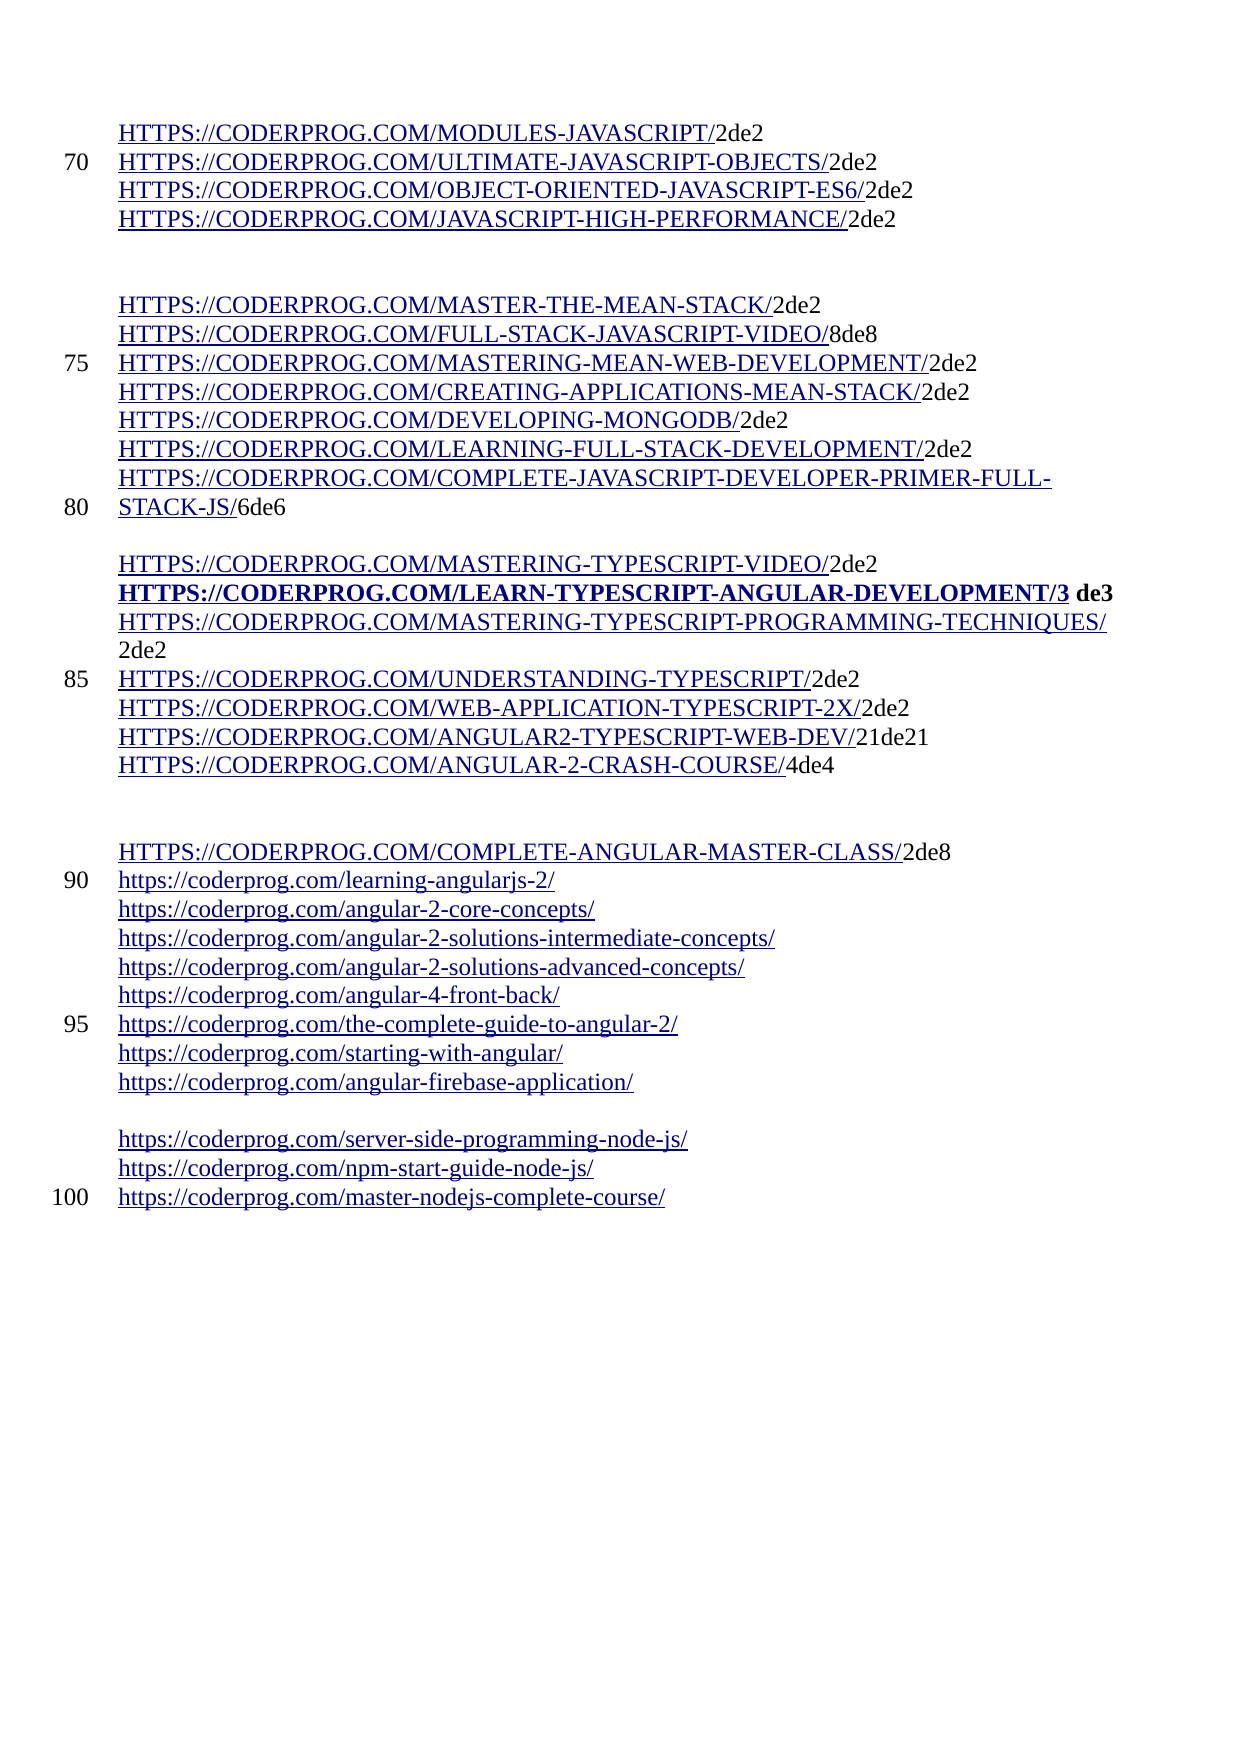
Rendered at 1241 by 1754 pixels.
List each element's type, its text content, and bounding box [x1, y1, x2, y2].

text HTTPS://CODERPROG.COM/COMPLETE-ANGULAR-MASTER-CLASS/2de8 [118, 837, 1122, 866]
text https://coderprog.com/master-nodejs-complete-course/ [118, 1182, 1122, 1211]
text https://coderprog.com/angular-4-front-back/ [118, 981, 1122, 1009]
text HTTPS://CODERPROG.COM/MASTERING-TYPESCRIPT-PROGRAMMING-TECHNIQUES/2de2 [118, 607, 1122, 664]
text HTTPS://CODERPROG.COM/COMPLETE-JAVASCRIPT-DEVELOPER-PRIMER-FULL-STACK-JS/6de6 [118, 463, 1122, 521]
text https://coderprog.com/angular-2-core-concepts/ [118, 894, 1122, 923]
text HTTPS://CODERPROG.COM/CREATING-APPLICATIONS-MEAN-STACK/2de2 [118, 377, 1122, 406]
text HTTPS://CODERPROG.COM/ANGULAR2-TYPESCRIPT-WEB-DEV/21de21 [118, 722, 1122, 751]
text HTTPS://CODERPROG.COM/OBJECT-ORIENTED-JAVASCRIPT-ES6/2de2 [118, 176, 1122, 204]
text HTTPS://CODERPROG.COM/FULL-STACK-JAVASCRIPT-VIDEO/8de8 [118, 319, 1122, 348]
text HTTPS://CODERPROG.COM/MASTERING-TYPESCRIPT-VIDEO/2de2 [118, 549, 1122, 578]
text https://coderprog.com/starting-with-angular/ [118, 1038, 1122, 1067]
text HTTPS://CODERPROG.COM/JAVASCRIPT-HIGH-PERFORMANCE/2de2 [118, 204, 1122, 233]
text HTTPS://CODERPROG.COM/DEVELOPING-MONGODB/2de2 [118, 406, 1122, 434]
text HTTPS://CODERPROG.COM/LEARN-TYPESCRIPT-ANGULAR-DEVELOPMENT/3 de3 [118, 578, 1122, 607]
text HTTPS://CODERPROG.COM/WEB-APPLICATION-TYPESCRIPT-2X/2de2 [118, 693, 1122, 722]
text https://coderprog.com/angular-2-solutions-advanced-concepts/ [118, 952, 1122, 981]
text HTTPS://CODERPROG.COM/LEARNING-FULL-STACK-DEVELOPMENT/2de2 [118, 434, 1122, 463]
text https://coderprog.com/npm-start-guide-node-js/ [118, 1153, 1122, 1182]
text HTTPS://CODERPROG.COM/MODULES-JAVASCRIPT/2de2 [118, 118, 1122, 147]
text HTTPS://CODERPROG.COM/ULTIMATE-JAVASCRIPT-OBJECTS/2de2 [118, 147, 1122, 176]
text https://coderprog.com/the-complete-guide-to-angular-2/ [118, 1009, 1122, 1038]
text HTTPS://CODERPROG.COM/MASTERING-MEAN-WEB-DEVELOPMENT/2de2 [118, 348, 1122, 377]
text https://coderprog.com/learning-angularjs-2/ [118, 866, 1122, 894]
text https://coderprog.com/angular-2-solutions-intermediate-concepts/ [118, 923, 1122, 952]
text HTTPS://CODERPROG.COM/MASTER-THE-MEAN-STACK/2de2 [118, 291, 1122, 319]
text https://coderprog.com/angular-firebase-application/ [118, 1067, 1122, 1096]
text https://coderprog.com/server-side-programming-node-js/ [118, 1124, 1122, 1153]
text HTTPS://CODERPROG.COM/UNDERSTANDING-TYPESCRIPT/2de2 [118, 664, 1122, 693]
text HTTPS://CODERPROG.COM/ANGULAR-2-CRASH-COURSE/4de4 [118, 751, 1122, 779]
